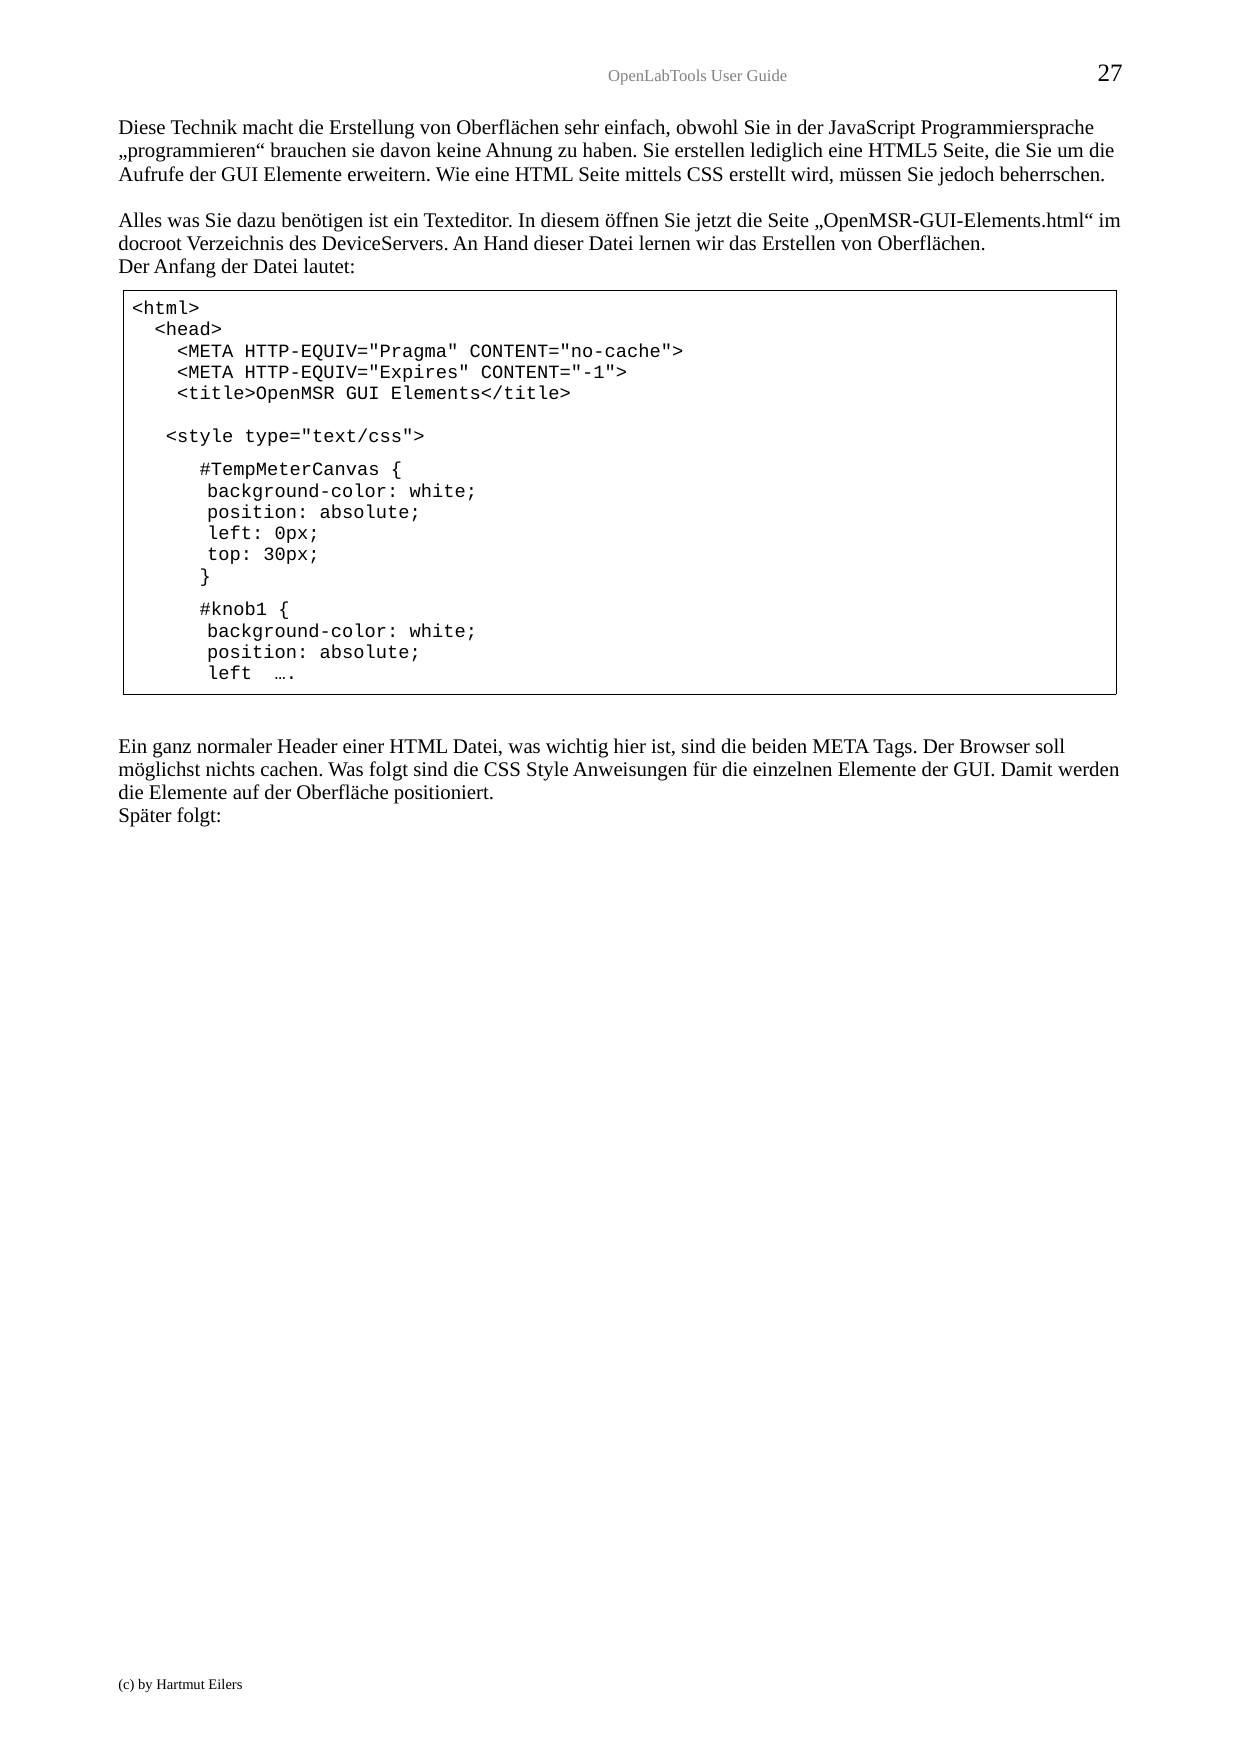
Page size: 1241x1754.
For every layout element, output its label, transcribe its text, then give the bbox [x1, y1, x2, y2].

text Später folgt: [118, 804, 1122, 827]
text <html> <head> <META HTTP-EQUIV="Pragma" CONTENT="no-cache"> <META HTTP-EQUIV="Expires" CONTENT="-1"> <title>OpenMSR GUI Elements</title> <style type="text/css"> [132, 299, 1107, 448]
text #knob1 { background-color: white; position: absolute; left …. [132, 600, 1107, 685]
text Alles was Sie dazu benötigen ist ein Texteditor. In diesem öffnen Sie jetzt die Seite „OpenMSR-GUI-Elements.html“ im docroot Verzeichnis des DeviceServers. An Hand dieser Datei lernen wir das Erstellen von Oberflächen. [118, 209, 1122, 255]
text Der Anfang der Datei lautet: [118, 255, 1122, 278]
text Diese Technik macht die Erstellung von Oberflächen sehr einfach, obwohl Sie in der JavaScript Programmiersprache „programmieren“ brauchen sie davon keine Ahnung zu haben. Sie erstellen lediglich eine HTML5 Seite, die Sie um die Aufrufe der GUI Elemente erweitern. Wie eine HTML Seite mittels CSS erstellt wird, müssen Sie jedoch beherrschen. [118, 116, 1122, 186]
text #TempMeterCanvas { background-color: white; position: absolute; left: 0px; top: 30px; } [132, 460, 1107, 588]
text Ein ganz normaler Header einer HTML Datei, was wichtig hier ist, sind die beiden META Tags. Der Browser soll möglichst nichts cachen. Was folgt sind die CSS Style Anweisungen für die einzelnen Elemente der GUI. Damit werden die Elemente auf der Oberfläche positioniert. [118, 278, 1122, 804]
